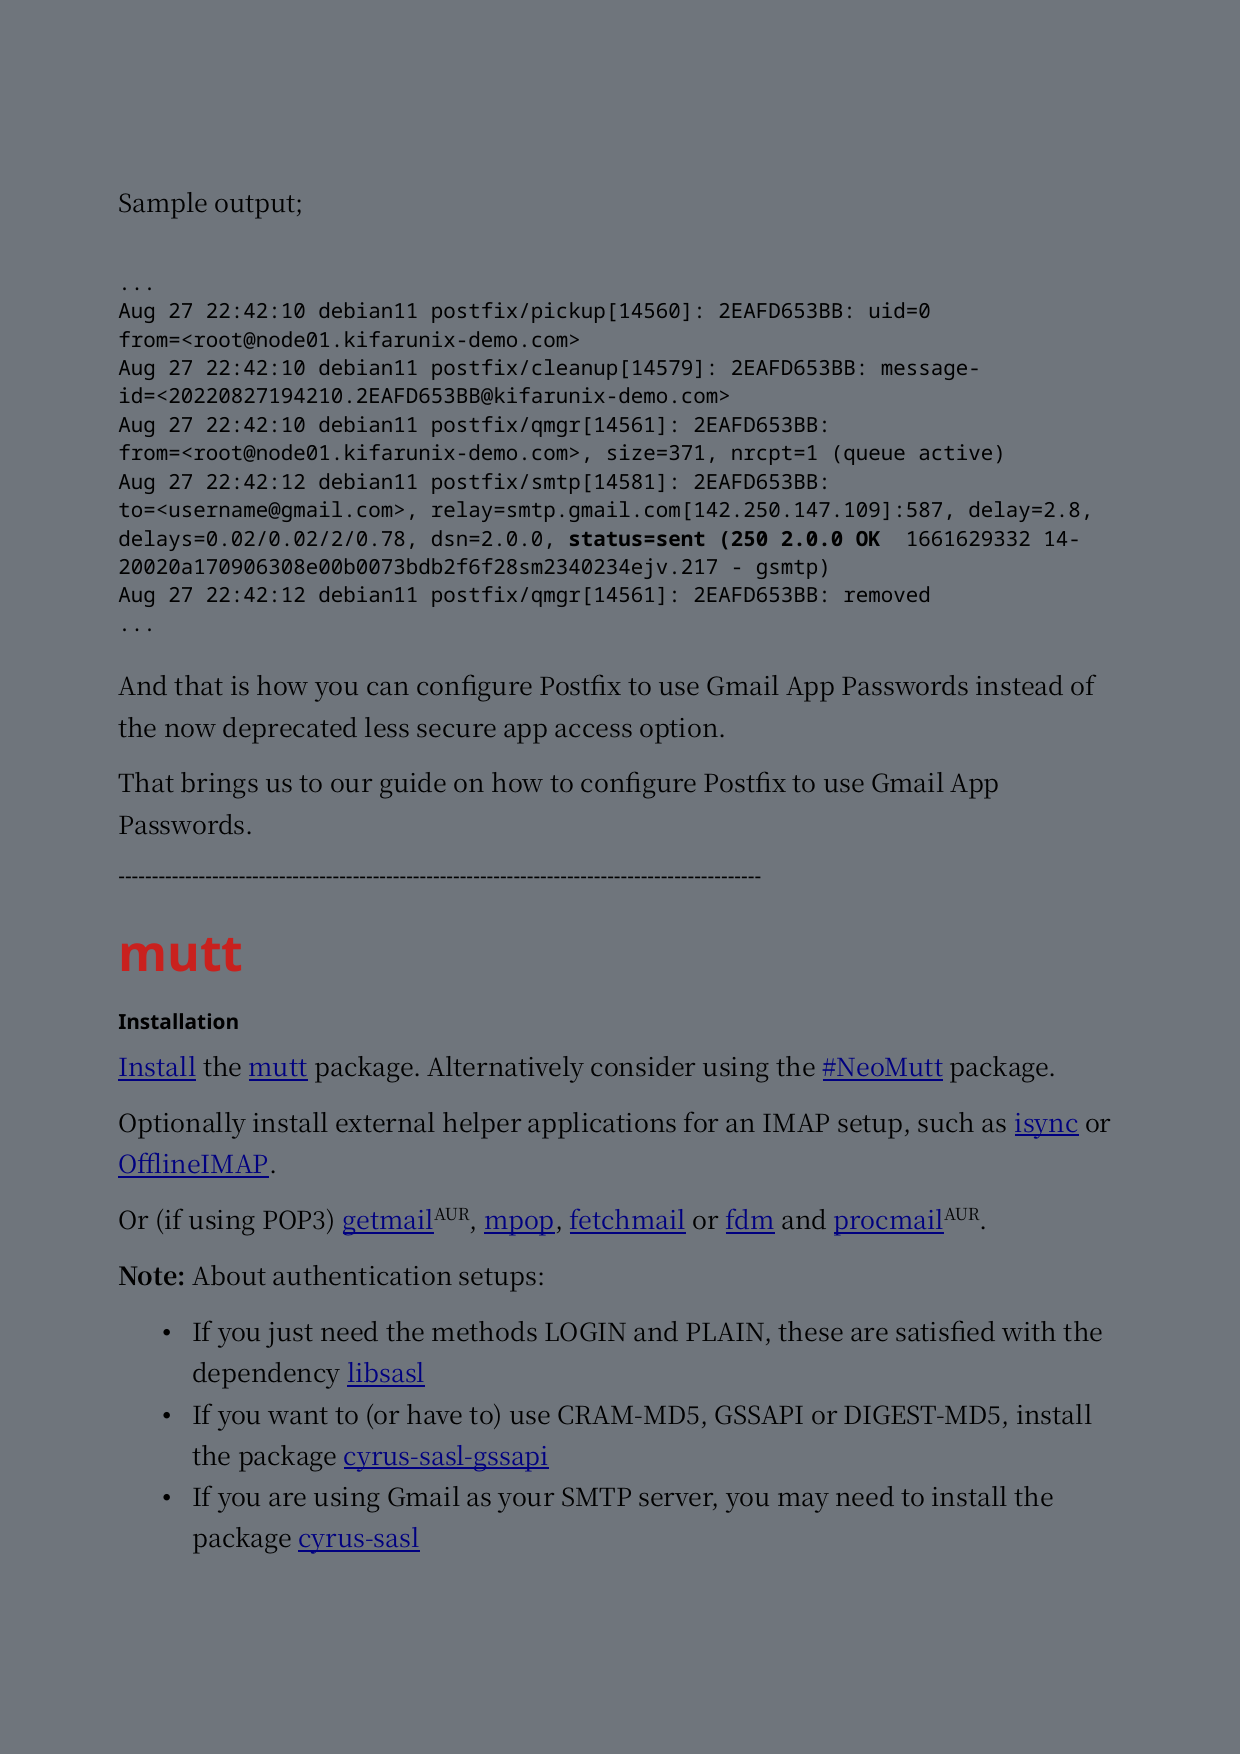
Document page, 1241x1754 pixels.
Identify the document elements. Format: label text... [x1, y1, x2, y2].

text Aug 27 22:42:12 debian11 postfix/qmgr[14561]: 2EAFD653BB: removed [118, 581, 1122, 609]
text Or (if using POP3) getmailAUR, mpop, fetchmail or fdm and procmailAUR. [118, 1201, 1122, 1237]
text Aug 27 22:42:10 debian11 postfix/cleanup[14579]: 2EAFD653BB: message-id=<20220827194210.2EAFD653BB@kifarunix-demo.com> [118, 353, 1122, 410]
list If you are using Gmail as your SMTP server, you may need to install the package cyrus-sasl [162, 1478, 1122, 1555]
text And that is how you can configure Postfix to use Gmail App Passwords instead of the now deprecated less secure app access option. [118, 667, 1122, 744]
text mutt [118, 918, 1122, 986]
text That brings us to our guide on how to configure Postfix to use Gmail App Passwords. [118, 764, 1122, 841]
subtitle Installation [118, 1007, 1122, 1035]
text ------------------------------------------------------------------------------------------------ [118, 861, 1122, 889]
text Optionally install external helper applications for an IMAP setup, such as isync or OfflineIMAP. [118, 1104, 1122, 1181]
text Note: About authentication setups: [118, 1257, 1122, 1293]
text Aug 27 22:42:10 debian11 postfix/pickup[14560]: 2EAFD653BB: uid=0 from=<root@node01.kifarunix-demo.com> [118, 296, 1122, 353]
text ... [118, 268, 1122, 296]
text Sample output; [118, 183, 1122, 219]
text Aug 27 22:42:10 debian11 postfix/qmgr[14561]: 2EAFD653BB: from=<root@node01.kifarunix-demo.com>, size=371, nrcpt=1 (queue active) [118, 410, 1122, 467]
text ... [118, 609, 1122, 637]
text Aug 27 22:42:12 debian11 postfix/smtp[14581]: 2EAFD653BB: to=<username@gmail.com>, relay=smtp.gmail.com[142.250.147.109]:587, delay=2.8, delays=0.02/0.02/2/0.78, dsn=2.0.0, status=sent (250 2.0.0 OK 1661629332 14-20020a170906308e00b0073bdb2f6f28sm2340234ejv.217 - gsmtp) [118, 467, 1122, 581]
text Install the mutt package. Alternatively consider using the #NeoMutt package. [118, 1048, 1122, 1084]
list If you want to (or have to) use CRAM-MD5, GSSAPI or DIGEST-MD5, install the package cyrus-sasl-gssapi [162, 1395, 1122, 1472]
list If you just need the methods LOGIN and PLAIN, these are satisfied with the dependency libsasl [162, 1313, 1122, 1390]
